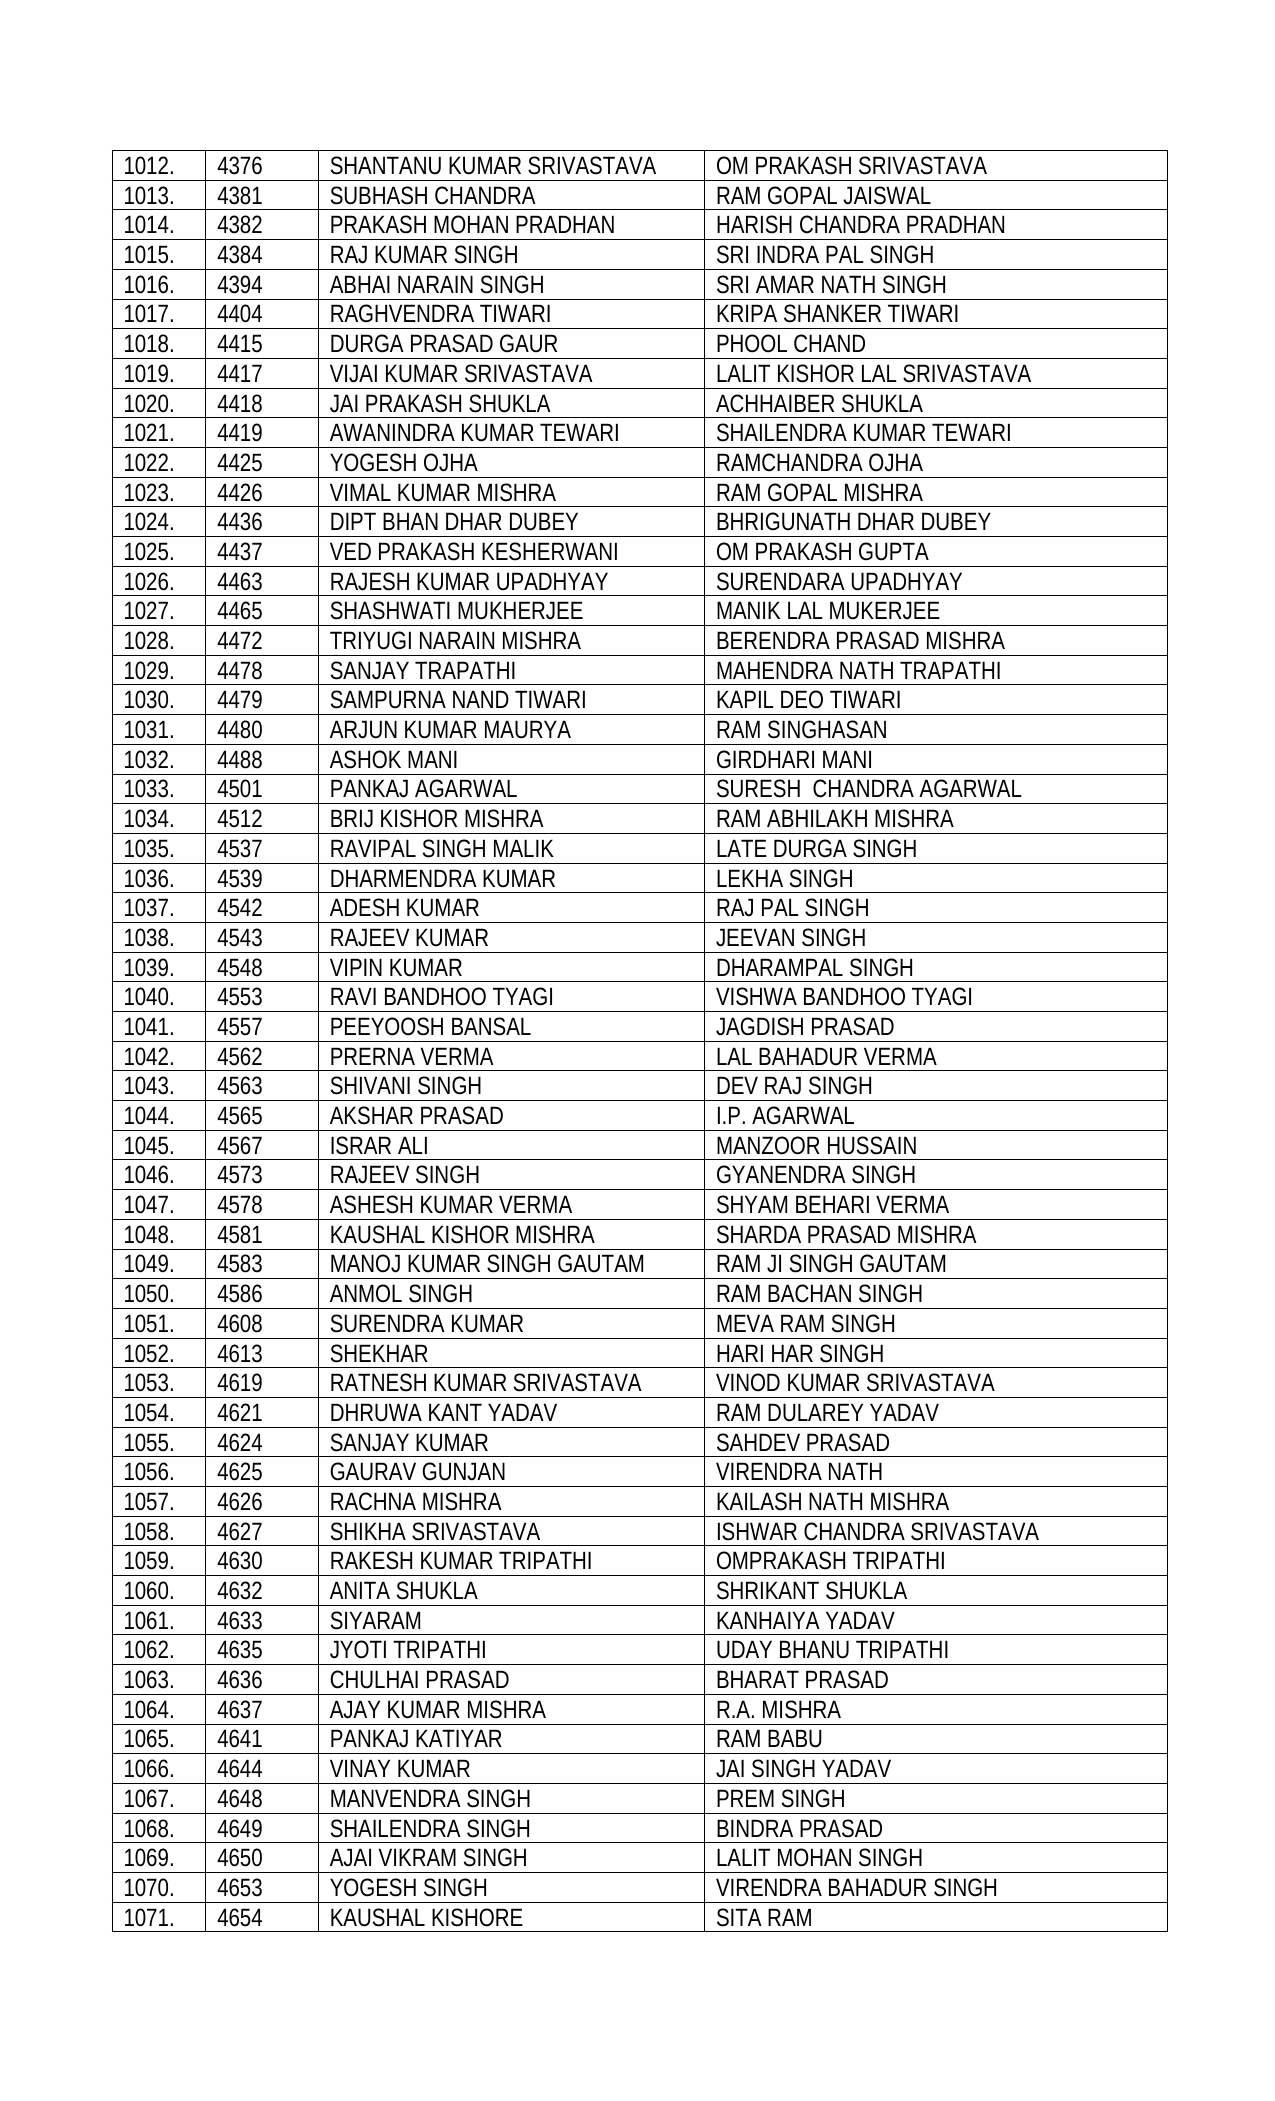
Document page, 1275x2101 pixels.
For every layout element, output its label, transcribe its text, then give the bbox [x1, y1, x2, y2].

table_cell KAPIL DEO TIWARI [705, 685, 1167, 714]
table_cell 4376 [206, 151, 318, 180]
table_cell [113, 1725, 205, 1753]
table_cell RAMCHANDRA OJHA [705, 448, 1167, 477]
table_cell 4394 [206, 270, 318, 298]
table_cell SHYAM BEHARI VERMA [705, 1190, 1167, 1219]
table_cell [113, 1250, 205, 1278]
table_cell PANKAJ AGARWAL [319, 775, 704, 803]
table_cell HARISH CHANDRA PRADHAN [705, 210, 1167, 239]
table_cell 4565 [206, 1101, 318, 1130]
table_cell SHAILENDRA KUMAR TEWARI [705, 418, 1167, 447]
table_cell VIPIN KUMAR [319, 953, 704, 981]
table_cell CHULHAI PRASAD [319, 1665, 704, 1694]
table_cell [113, 1220, 205, 1248]
table_cell [113, 1517, 205, 1545]
table_cell [113, 507, 205, 536]
table_cell DHARAMPAL SINGH [705, 953, 1167, 981]
table_cell 4653 [206, 1873, 318, 1902]
table_cell SIYARAM [319, 1606, 704, 1634]
table_cell PRAKASH MOHAN PRADHAN [319, 210, 704, 239]
table_cell RAJEEV SINGH [319, 1160, 704, 1189]
table_cell [113, 715, 205, 744]
table_cell ISRAR ALI [319, 1131, 704, 1159]
table_cell [113, 181, 205, 209]
table_cell ASHESH KUMAR VERMA [319, 1190, 704, 1219]
table_cell VIRENDRA BAHADUR SINGH [705, 1873, 1167, 1902]
table_cell VIJAI KUMAR SRIVASTAVA [319, 359, 704, 387]
table_cell RAM DULAREY YADAV [705, 1398, 1167, 1427]
table_cell [113, 596, 205, 625]
table_cell [113, 240, 205, 269]
table_cell VINOD KUMAR SRIVASTAVA [705, 1368, 1167, 1397]
table_cell BERENDRA PRASAD MISHRA [705, 626, 1167, 655]
table_cell OM PRAKASH SRIVASTAVA [705, 151, 1167, 180]
table_cell OMPRAKASH TRIPATHI [705, 1546, 1167, 1575]
table_cell I.P. AGARWAL [705, 1101, 1167, 1130]
table_cell [113, 745, 205, 773]
table_cell YOGESH OJHA [319, 448, 704, 477]
table_cell R.A. MISHRA [705, 1695, 1167, 1723]
table_cell ANITA SHUKLA [319, 1576, 704, 1605]
table_cell [113, 1160, 205, 1189]
table_cell [113, 1012, 205, 1041]
table_cell ACHHAIBER SHUKLA [705, 389, 1167, 417]
table_cell [113, 1606, 205, 1634]
table_cell DHARMENDRA KUMAR [319, 864, 704, 892]
table_cell PHOOL CHAND [705, 329, 1167, 358]
table_cell [113, 1814, 205, 1842]
table_cell 4613 [206, 1339, 318, 1367]
table_cell [113, 864, 205, 892]
table_cell JEEVAN SINGH [705, 923, 1167, 952]
table_cell [113, 270, 205, 298]
table_cell [113, 982, 205, 1011]
table_cell PANKAJ KATIYAR [319, 1725, 704, 1753]
table_cell SUBHASH CHANDRA [319, 181, 704, 209]
table_cell [113, 626, 205, 655]
table_cell JAI SINGH YADAV [705, 1754, 1167, 1783]
table_cell 4543 [206, 923, 318, 952]
table_cell 4581 [206, 1220, 318, 1248]
table_cell 4381 [206, 181, 318, 209]
table_cell 4636 [206, 1665, 318, 1694]
table_cell SANJAY TRAPATHI [319, 656, 704, 684]
table_cell [113, 300, 205, 328]
table_cell KAUSHAL KISHORE [319, 1903, 704, 1931]
table_cell 4654 [206, 1903, 318, 1931]
table_cell 4648 [206, 1784, 318, 1812]
table_cell 4557 [206, 1012, 318, 1041]
table_cell [113, 1071, 205, 1100]
table_cell [113, 1695, 205, 1723]
table_cell KAUSHAL KISHOR MISHRA [319, 1220, 704, 1248]
table_cell BRIJ KISHOR MISHRA [319, 804, 704, 833]
table_cell OM PRAKASH GUPTA [705, 537, 1167, 566]
table_cell RAGHVENDRA TIWARI [319, 300, 704, 328]
table_cell [113, 478, 205, 506]
table_cell [113, 775, 205, 803]
table_cell ISHWAR CHANDRA SRIVASTAVA [705, 1517, 1167, 1545]
table_cell RACHNA MISHRA [319, 1487, 704, 1516]
table_cell [113, 1843, 205, 1872]
table_cell GYANENDRA SINGH [705, 1160, 1167, 1189]
table_cell 4621 [206, 1398, 318, 1427]
table_cell [113, 1368, 205, 1397]
table_cell 4384 [206, 240, 318, 269]
table_cell 4633 [206, 1606, 318, 1634]
table_cell TRIYUGI NARAIN MISHRA [319, 626, 704, 655]
table_cell MAHENDRA NATH TRAPATHI [705, 656, 1167, 684]
table_cell [113, 1101, 205, 1130]
table_cell [113, 537, 205, 566]
table_cell PRERNA VERMA [319, 1042, 704, 1070]
table_cell 4627 [206, 1517, 318, 1545]
table_cell 4630 [206, 1546, 318, 1575]
table_cell 4635 [206, 1635, 318, 1664]
table_cell SITA RAM [705, 1903, 1167, 1931]
table_cell RAM BACHAN SINGH [705, 1279, 1167, 1308]
table_cell LEKHA SINGH [705, 864, 1167, 892]
table_cell LALIT MOHAN SINGH [705, 1843, 1167, 1872]
table_cell MANIK LAL MUKERJEE [705, 596, 1167, 625]
table_cell [113, 151, 205, 180]
table_cell RAVIPAL SINGH MALIK [319, 834, 704, 862]
table_cell ABHAI NARAIN SINGH [319, 270, 704, 298]
table_cell VIRENDRA NATH [705, 1457, 1167, 1486]
table_cell [113, 1873, 205, 1902]
table_cell SURENDARA UPADHYAY [705, 567, 1167, 595]
table_cell 4542 [206, 893, 318, 922]
table_cell LALIT KISHOR LAL SRIVASTAVA [705, 359, 1167, 387]
table_cell 4465 [206, 596, 318, 625]
table_cell [113, 1042, 205, 1070]
table_cell [113, 656, 205, 684]
table_cell VINAY KUMAR [319, 1754, 704, 1783]
table_cell BHRIGUNATH DHAR DUBEY [705, 507, 1167, 536]
table_cell 4512 [206, 804, 318, 833]
table_cell [113, 804, 205, 833]
table_cell 4419 [206, 418, 318, 447]
table_cell [113, 1131, 205, 1159]
table_cell SAHDEV PRASAD [705, 1428, 1167, 1456]
table_cell [113, 685, 205, 714]
table_cell 4626 [206, 1487, 318, 1516]
table_cell LAL BAHADUR VERMA [705, 1042, 1167, 1070]
table_cell 4415 [206, 329, 318, 358]
table_cell GIRDHARI MANI [705, 745, 1167, 773]
table_cell 4418 [206, 389, 318, 417]
table_cell [113, 1546, 205, 1575]
table_cell 4586 [206, 1279, 318, 1308]
table_cell SURESH CHANDRA AGARWAL [705, 775, 1167, 803]
table_cell 4637 [206, 1695, 318, 1723]
table_cell UDAY BHANU TRIPATHI [705, 1635, 1167, 1664]
table_cell 4578 [206, 1190, 318, 1219]
table_cell 4480 [206, 715, 318, 744]
table_cell 4649 [206, 1814, 318, 1842]
table_cell SHANTANU KUMAR SRIVASTAVA [319, 151, 704, 180]
table_cell ANMOL SINGH [319, 1279, 704, 1308]
table_cell 4641 [206, 1725, 318, 1753]
table_cell RAJ KUMAR SINGH [319, 240, 704, 269]
table_cell RAM GOPAL MISHRA [705, 478, 1167, 506]
table_cell 4426 [206, 478, 318, 506]
table_cell [113, 1339, 205, 1367]
table_cell 4644 [206, 1754, 318, 1783]
table_cell PREM SINGH [705, 1784, 1167, 1812]
table_cell 4650 [206, 1843, 318, 1872]
table_cell 4472 [206, 626, 318, 655]
table_cell [113, 1279, 205, 1308]
table_cell 4537 [206, 834, 318, 862]
table_cell SRI INDRA PAL SINGH [705, 240, 1167, 269]
table_cell SANJAY KUMAR [319, 1428, 704, 1456]
table_cell MEVA RAM SINGH [705, 1309, 1167, 1337]
table_cell KAILASH NATH MISHRA [705, 1487, 1167, 1516]
table_cell [113, 448, 205, 477]
table_cell MANOJ KUMAR SINGH GAUTAM [319, 1250, 704, 1278]
table_cell RAJESH KUMAR UPADHYAY [319, 567, 704, 595]
table_cell MANZOOR HUSSAIN [705, 1131, 1167, 1159]
table_cell 4437 [206, 537, 318, 566]
table_cell [113, 1784, 205, 1812]
table_cell SURENDRA KUMAR [319, 1309, 704, 1337]
table_cell [113, 418, 205, 447]
table_cell 4624 [206, 1428, 318, 1456]
table_cell DURGA PRASAD GAUR [319, 329, 704, 358]
table_cell [113, 893, 205, 922]
table_cell [113, 567, 205, 595]
table_cell [113, 389, 205, 417]
table_cell SHASHWATI MUKHERJEE [319, 596, 704, 625]
table_cell AKSHAR PRASAD [319, 1101, 704, 1130]
table_cell 4563 [206, 1071, 318, 1100]
table_cell 4425 [206, 448, 318, 477]
table_cell RATNESH KUMAR SRIVASTAVA [319, 1368, 704, 1397]
table_cell 4479 [206, 685, 318, 714]
table_cell VISHWA BANDHOO TYAGI [705, 982, 1167, 1011]
table_cell BINDRA PRASAD [705, 1814, 1167, 1842]
table_cell 4548 [206, 953, 318, 981]
table_cell [113, 210, 205, 239]
table_cell AJAY KUMAR MISHRA [319, 1695, 704, 1723]
table_cell [113, 1398, 205, 1427]
table_cell SHIVANI SINGH [319, 1071, 704, 1100]
table_cell JAGDISH PRASAD [705, 1012, 1167, 1041]
table_cell 4608 [206, 1309, 318, 1337]
table_cell RAM ABHILAKH MISHRA [705, 804, 1167, 833]
table_cell AWANINDRA KUMAR TEWARI [319, 418, 704, 447]
table_cell 4463 [206, 567, 318, 595]
table_cell [113, 1576, 205, 1605]
table_cell DEV RAJ SINGH [705, 1071, 1167, 1100]
table_cell RAM SINGHASAN [705, 715, 1167, 744]
table_cell RAVI BANDHOO TYAGI [319, 982, 704, 1011]
table_cell JYOTI TRIPATHI [319, 1635, 704, 1664]
table_cell 4382 [206, 210, 318, 239]
table_cell 4567 [206, 1131, 318, 1159]
table_cell [113, 834, 205, 862]
table_cell 4436 [206, 507, 318, 536]
table_cell [113, 1487, 205, 1516]
table_cell VED PRAKASH KESHERWANI [319, 537, 704, 566]
table_cell [113, 1754, 205, 1783]
table_cell 4632 [206, 1576, 318, 1605]
table_cell 4539 [206, 864, 318, 892]
table_cell 4501 [206, 775, 318, 803]
table_cell SRI AMAR NATH SINGH [705, 270, 1167, 298]
table_cell DHRUWA KANT YADAV [319, 1398, 704, 1427]
table_cell YOGESH SINGH [319, 1873, 704, 1902]
table_cell JAI PRAKASH SHUKLA [319, 389, 704, 417]
table_cell [113, 1903, 205, 1931]
table_cell 4619 [206, 1368, 318, 1397]
table_cell 4553 [206, 982, 318, 1011]
table_cell DIPT BHAN DHAR DUBEY [319, 507, 704, 536]
table_cell [113, 1635, 205, 1664]
table_cell [113, 1190, 205, 1219]
table_cell KRIPA SHANKER TIWARI [705, 300, 1167, 328]
table_cell RAM JI SINGH GAUTAM [705, 1250, 1167, 1278]
table_cell 4625 [206, 1457, 318, 1486]
table_cell SHIKHA SRIVASTAVA [319, 1517, 704, 1545]
table_cell [113, 329, 205, 358]
table_cell ADESH KUMAR [319, 893, 704, 922]
table_cell MANVENDRA SINGH [319, 1784, 704, 1812]
table_cell SHRIKANT SHUKLA [705, 1576, 1167, 1605]
table_cell SHARDA PRASAD MISHRA [705, 1220, 1167, 1248]
table_cell ARJUN KUMAR MAURYA [319, 715, 704, 744]
table_cell GAURAV GUNJAN [319, 1457, 704, 1486]
table_cell SAMPURNA NAND TIWARI [319, 685, 704, 714]
table_cell 4404 [206, 300, 318, 328]
table_cell RAM BABU [705, 1725, 1167, 1753]
table_cell PEEYOOSH BANSAL [319, 1012, 704, 1041]
table_cell [113, 1309, 205, 1337]
table_cell 4417 [206, 359, 318, 387]
table_cell 4562 [206, 1042, 318, 1070]
table_cell [113, 1457, 205, 1486]
table_cell SHEKHAR [319, 1339, 704, 1367]
table_cell [113, 1665, 205, 1694]
table_cell [113, 923, 205, 952]
table_cell [113, 1428, 205, 1456]
table_cell RAJ PAL SINGH [705, 893, 1167, 922]
table_cell LATE DURGA SINGH [705, 834, 1167, 862]
table_cell BHARAT PRASAD [705, 1665, 1167, 1694]
table_cell KANHAIYA YADAV [705, 1606, 1167, 1634]
table_cell 4488 [206, 745, 318, 773]
table_cell 4478 [206, 656, 318, 684]
table_cell RAM GOPAL JAISWAL [705, 181, 1167, 209]
table_cell RAKESH KUMAR TRIPATHI [319, 1546, 704, 1575]
table_cell ASHOK MANI [319, 745, 704, 773]
table_cell [113, 359, 205, 387]
table_cell 4583 [206, 1250, 318, 1278]
table_cell RAJEEV KUMAR [319, 923, 704, 952]
table_cell HARI HAR SINGH [705, 1339, 1167, 1367]
table_cell AJAI VIKRAM SINGH [319, 1843, 704, 1872]
table_cell [113, 953, 205, 981]
table_cell 4573 [206, 1160, 318, 1189]
table_cell VIMAL KUMAR MISHRA [319, 478, 704, 506]
table_cell SHAILENDRA SINGH [319, 1814, 704, 1842]
